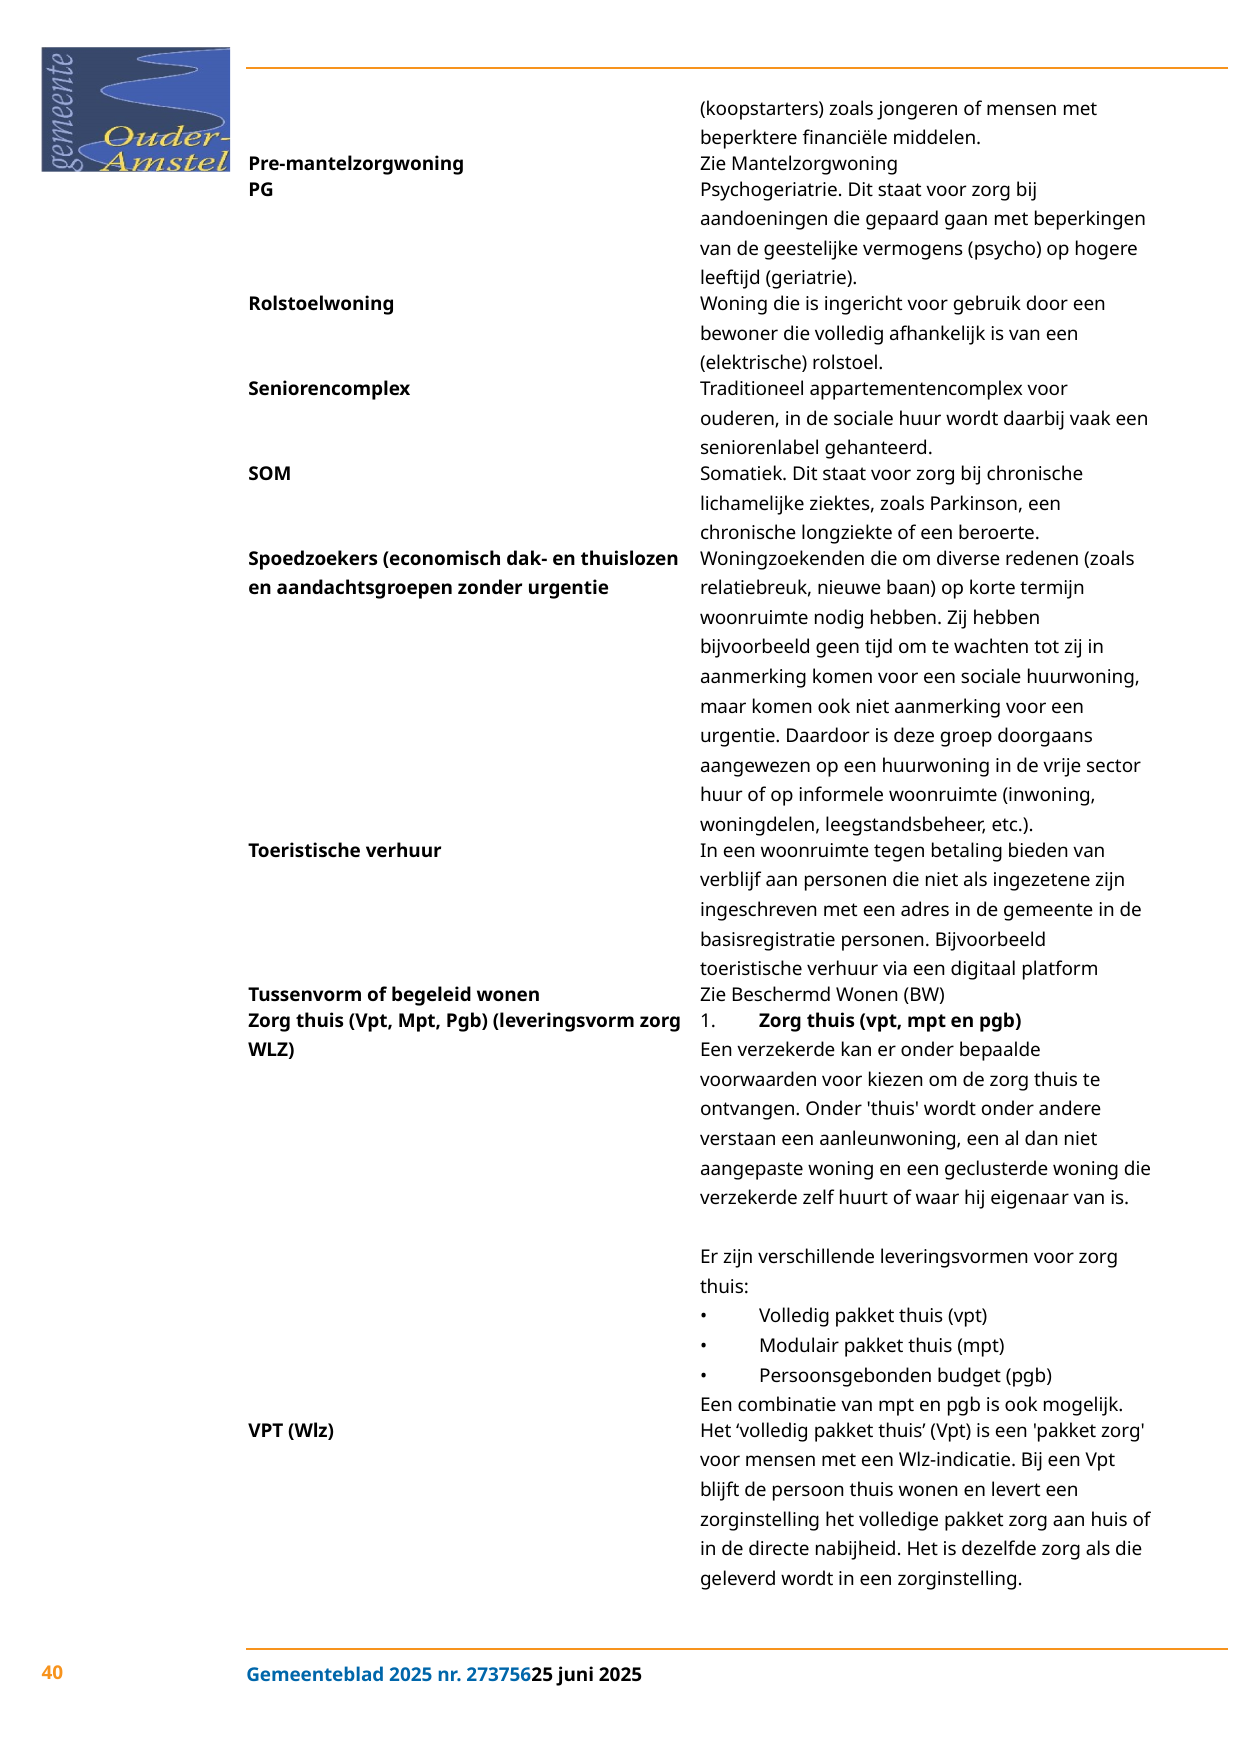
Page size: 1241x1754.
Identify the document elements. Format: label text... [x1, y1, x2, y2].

table_cell PG [248, 176, 700, 290]
table_cell Spoedzoekers (economisch dak- en thuislozen en aandachtsgroepen zonder urgentie [248, 545, 700, 837]
table_cell Het ‘volledig pakket thuis’ (Vpt) is een 'pakket zorg' voor mensen met een Wlz-indicatie. Bij een Vpt blijft de persoon thuis wonen en levert een zorginstelling het volledige pakket zorg aan huis of in de directe nabijheid. Het is dezelfde zorg als die geleverd wordt in een zorginstelling. [700, 1417, 1152, 1591]
table_cell Traditioneel appartementencomplex voor ouderen, in de sociale huur wordt daarbij vaak een seniorenlabel gehanteerd. [700, 375, 1152, 460]
table_cell Zie Mantelzorgwoning [700, 150, 1152, 176]
table_cell Tussenvorm of begeleid wonen [248, 981, 700, 1007]
table_cell Woning die is ingericht voor gebruik door een bewoner die volledig afhankelijk is van een (elektrische) rolstoel. [700, 290, 1152, 375]
table_cell SOM [248, 460, 700, 545]
table_cell Zorg thuis (Vpt, Mpt, Pgb) (leveringsvorm zorg WLZ) [248, 1007, 700, 1417]
table_cell In een woonruimte tegen betaling bieden van verblijf aan personen die niet als ingezetene zijn ingeschreven met een adres in de gemeente in de basisregistratie personen. Bijvoorbeeld toeristische verhuur via een digitaal platform [700, 837, 1152, 981]
table_cell Zorg thuis (vpt, mpt en pgb) Een verzekerde kan er onder bepaalde voorwaarden voor kiezen om de zorg thuis te ontvangen. Onder 'thuis' wordt onder andere verstaan een aanleunwoning, een al dan niet aangepaste woning en een geclusterde woning die verzekerde zelf huurt of waar hij eigenaar van is. Er zijn verschillende leveringsvormen voor zorg thuis: Volledig pakket thuis (vpt) Modulair pakket thuis (mpt) Persoonsgebonden budget (pgb) Een combinatie van mpt en pgb is ook mogelijk. [700, 1007, 1152, 1417]
picture [41, 47, 231, 172]
table_cell VPT (Wlz) [248, 1417, 700, 1591]
table_cell Pre-mantelzorgwoning [248, 150, 700, 176]
table_cell Seniorencomplex [248, 375, 700, 460]
table_cell Zie Beschermd Wonen (BW) [700, 981, 1152, 1007]
table_cell Somatiek. Dit staat voor zorg bij chronische lichamelijke ziektes, zoals Parkinson, een chronische longziekte of een beroerte. [700, 460, 1152, 545]
table_cell Toeristische verhuur [248, 837, 700, 981]
table_cell Psychogeriatrie. Dit staat voor zorg bij aandoeningen die gepaard gaan met beperkingen van de geestelijke vermogens (psycho) op hogere leeftijd (geriatrie). [700, 176, 1152, 290]
table_cell [248, 95, 700, 150]
table_cell Rolstoelwoning [248, 290, 700, 375]
table_cell Woningzoekenden die om diverse redenen (zoals relatiebreuk, nieuwe baan) op korte termijn woonruimte nodig hebben. Zij hebben bijvoorbeeld geen tijd om te wachten tot zij in aanmerking komen voor een sociale huurwoning, maar komen ook niet aanmerking voor een urgentie. Daardoor is deze groep doorgaans aangewezen op een huurwoning in de vrije sector huur of op informele woonruimte (inwoning, woningdelen, leegstandsbeheer, etc.). [700, 545, 1152, 837]
table_cell (koopstarters) zoals jongeren of mensen met beperktere financiële middelen. [700, 95, 1152, 150]
